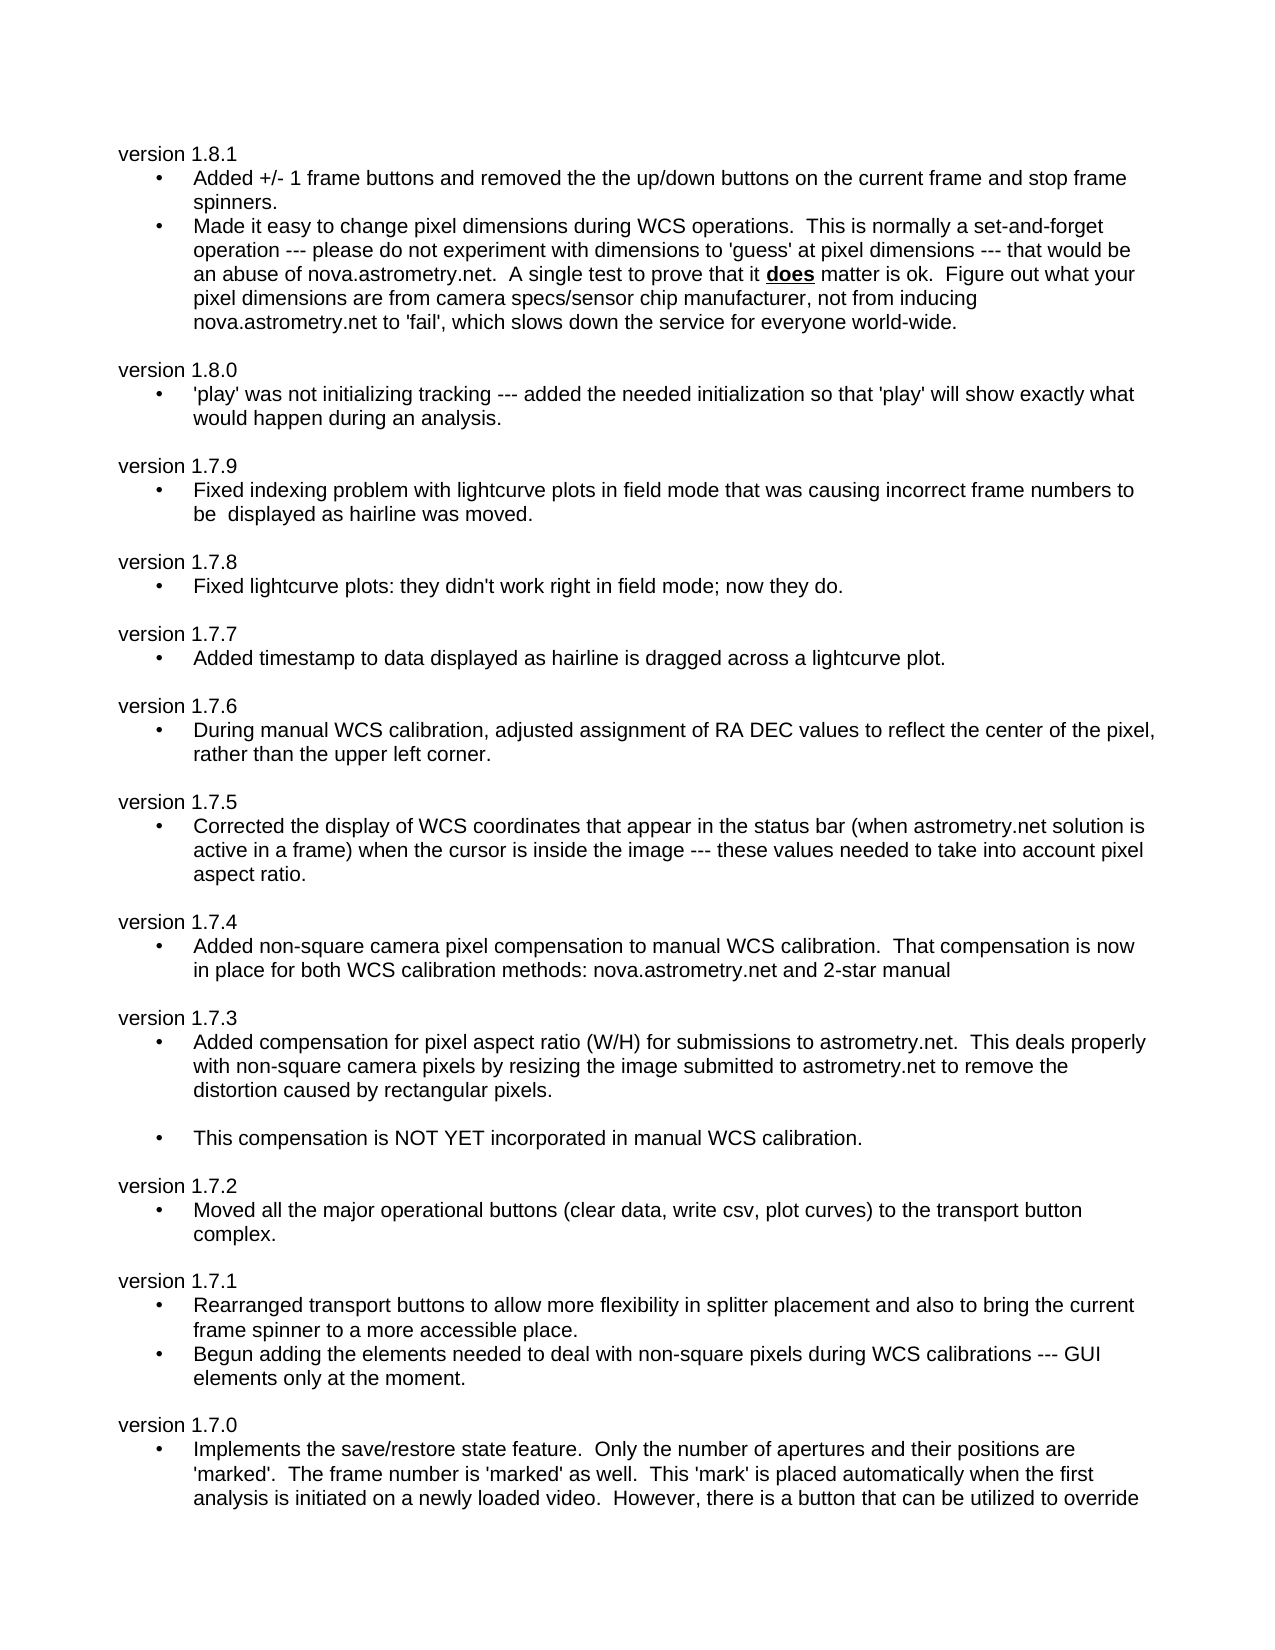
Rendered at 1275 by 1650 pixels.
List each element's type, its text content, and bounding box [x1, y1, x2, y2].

list Begun adding the elements needed to deal with non-square pixels during WCS calibrations --- GUI elements only at the moment. [156, 1341, 1157, 1413]
list Added +/- 1 frame buttons and removed the the up/down buttons on the current frame and stop frame spinners. [156, 166, 1157, 214]
text version 1.7.9 [118, 454, 1157, 478]
list Made it easy to change pixel dimensions during WCS operations. This is normally a set-and-forget operation --- please do not experiment with dimensions to 'guess' at pixel dimensions --- that would be an abuse of nova.astrometry.net. A single test to prove that it does matter is ok. Figure out what your pixel dimensions are from camera specs/sensor chip manufacturer, not from inducing nova.astrometry.net to 'fail', which slows down the service for everyone world-wide. [156, 214, 1157, 358]
list Fixed lightcurve plots: they didn't work right in field mode; now they do. [156, 574, 1157, 622]
list Implements the save/restore state feature. Only the number of apertures and their positions are 'marked'. The frame number is 'marked' as well. This 'mark' is placed automatically when the first analysis is initiated on a newly loaded video. However, there is a button that can be utilized to override [156, 1437, 1157, 1509]
list Added compensation for pixel aspect ratio (W/H) for submissions to astrometry.net. This deals properly with non-square camera pixels by resizing the image submitted to astrometry.net to remove the distortion caused by rectangular pixels. [156, 1029, 1157, 1125]
text version 1.7.4 [118, 909, 1157, 933]
text version 1.7.6 [118, 694, 1157, 718]
text version 1.7.3 [118, 1006, 1157, 1029]
list [156, 118, 1157, 142]
text version 1.7.2 [118, 1173, 1157, 1197]
list Fixed indexing problem with lightcurve plots in field mode that was causing incorrect frame numbers to be displayed as hairline was moved. [156, 478, 1157, 550]
list During manual WCS calibration, adjusted assignment of RA DEC values to reflect the center of the pixel, rather than the upper left corner. [156, 718, 1157, 790]
text version 1.7.5 [118, 790, 1157, 814]
list Rearranged transport buttons to allow more flexibility in splitter placement and also to bring the current frame spinner to a more accessible place. [156, 1293, 1157, 1341]
text version 1.7.1 [118, 1269, 1157, 1293]
list 'play' was not initializing tracking --- added the needed initialization so that 'play' will show exactly what would happen during an analysis. [156, 382, 1157, 454]
list Corrected the display of WCS coordinates that appear in the status bar (when astrometry.net solution is active in a frame) when the cursor is inside the image --- these values needed to take into account pixel aspect ratio. [156, 814, 1157, 909]
list Added timestamp to data displayed as hairline is dragged across a lightcurve plot. [156, 646, 1157, 694]
text version 1.8.1 [118, 142, 1157, 166]
text version 1.7.0 [118, 1413, 1157, 1437]
list Added non-square camera pixel compensation to manual WCS calibration. That compensation is now in place for both WCS calibration methods: nova.astrometry.net and 2-star manual [156, 933, 1157, 1006]
text version 1.7.7 [118, 622, 1157, 646]
list Moved all the major operational buttons (clear data, write csv, plot curves) to the transport button complex. [156, 1197, 1157, 1269]
list This compensation is NOT YET incorporated in manual WCS calibration. [156, 1125, 1157, 1173]
text version 1.7.8 [118, 550, 1157, 574]
text version 1.8.0 [118, 358, 1157, 382]
